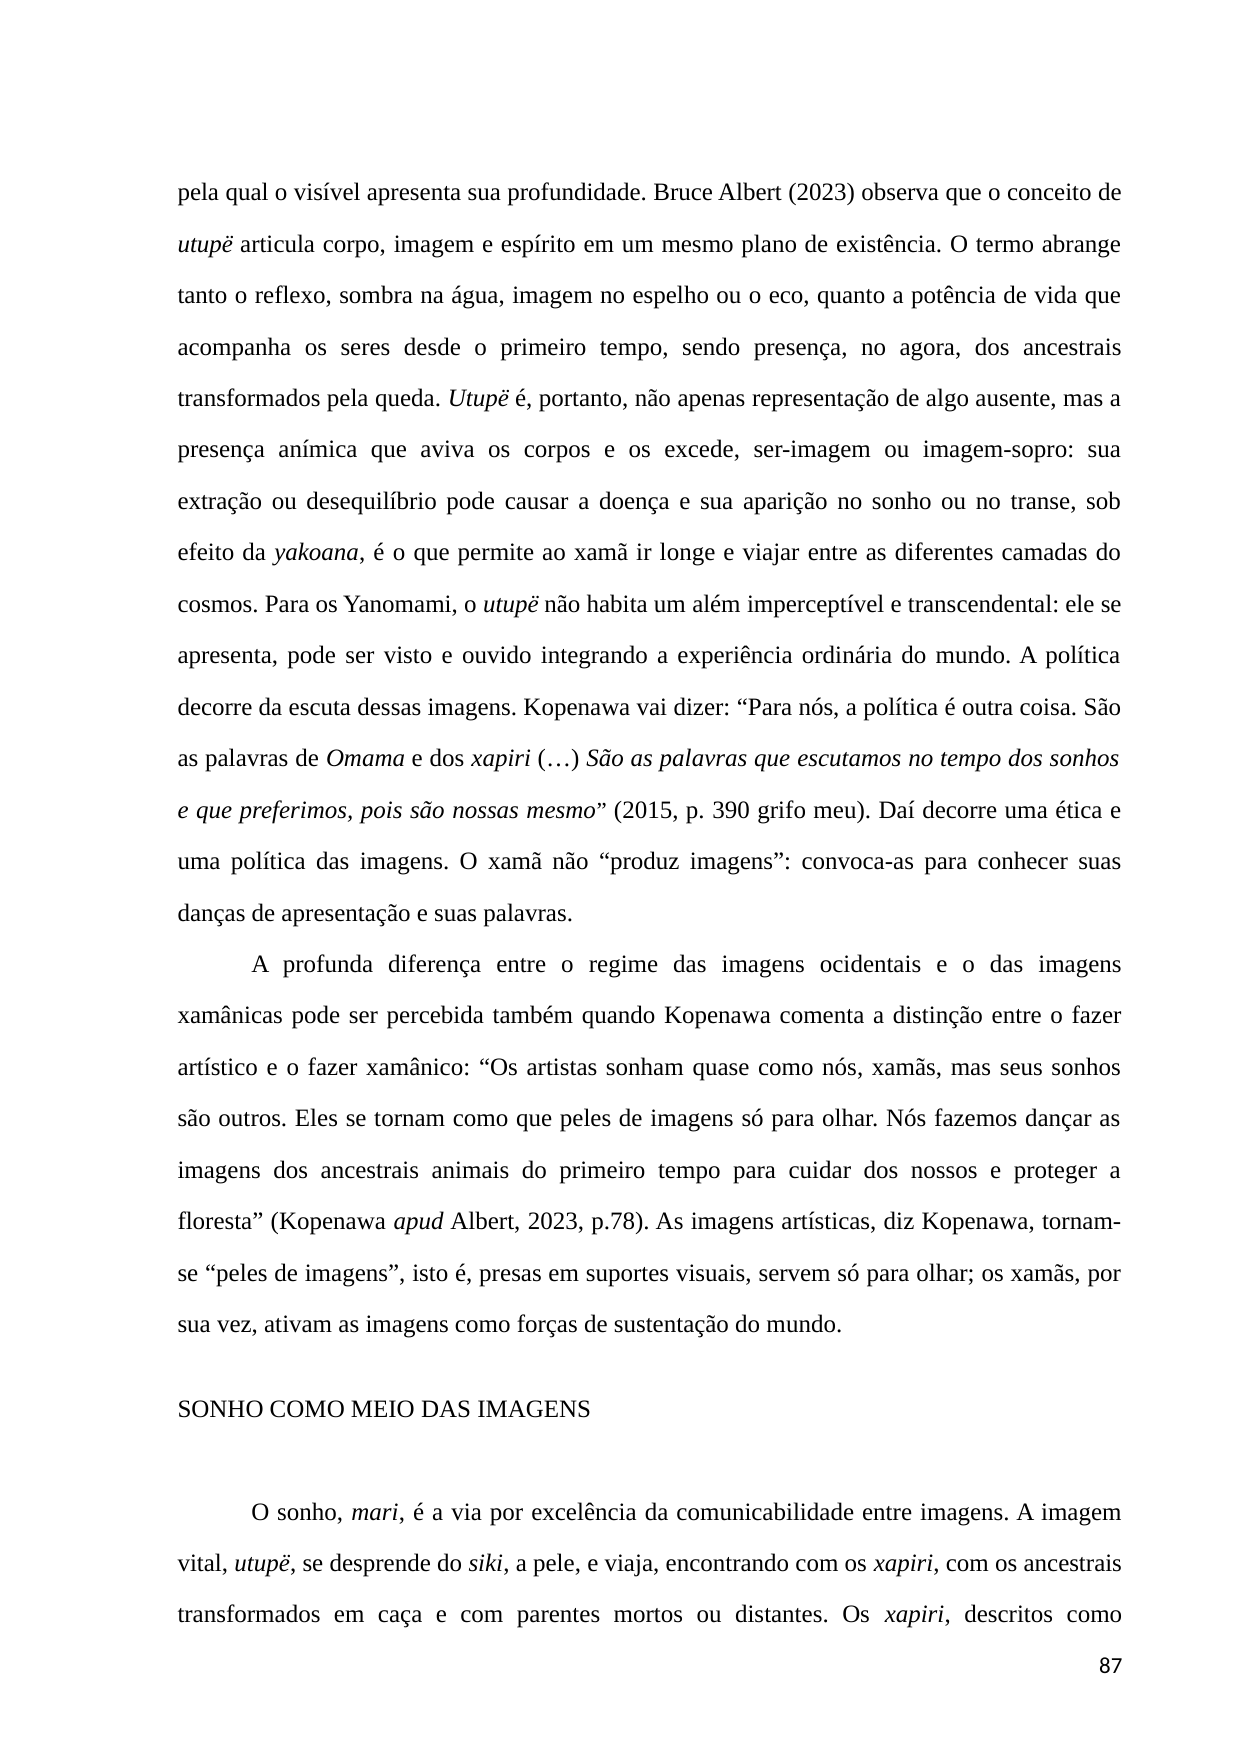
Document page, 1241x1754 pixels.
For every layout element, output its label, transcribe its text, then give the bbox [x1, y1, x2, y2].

text O sonho, mari, é a via por excelência da comunicabilidade entre imagens. A imagem vital, utupë, se desprende do siki, a pele, e viaja, encontrando com os xapiri, com os ancestrais transformados em caça e com parentes mortos ou distantes. Os xapiri, descritos como [177, 1445, 1122, 1628]
text pela qual o visível apresenta sua profundidade. Bruce Albert (2023) observa que o conceito de utupë articula corpo, imagem e espírito em um mesmo plano de existência. O termo abrange tanto o reflexo, sombra na água, imagem no espelho ou o eco, quanto a potência de vida que acompanha os seres desde o primeiro tempo, sendo presença, no agora, dos ancestrais transformados pela queda. Utupë é, portanto, não apenas representação de algo ausente, mas a presença anímica que aviva os corpos e os excede, ser-imagem ou imagem-sopro: sua extração ou desequilíbrio pode causar a doença e sua aparição no sonho ou no transe, sob efeito da yakoana, é o que permite ao xamã ir longe e viajar entre as diferentes camadas do cosmos. Para os Yanomami, o utupë não habita um além imperceptível e transcendental: ele se apresenta, pode ser visto e ouvido integrando a experiência ordinária do mundo. A política decorre da escuta dessas imagens. Kopenawa vai dizer: “Para nós, a política é outra coisa. São as palavras de Omama e dos xapiri (…) São as palavras que escutamos no tempo dos sonhos e que preferimos, pois são nossas mesmo” (2015, p. 390 grifo meu). Daí decorre uma ética e uma política das imagens. O xamã não “produz imagens”: convoca-as para conhecer suas danças de apresentação e suas palavras. [177, 177, 1122, 926]
text SONHO COMO MEIO DAS IMAGENS [177, 1394, 1122, 1422]
text A profunda diferença entre o regime das imagens ocidentais e o das imagens xamânicas pode ser percebida também quando Kopenawa comenta a distinção entre o fazer artístico e o fazer xamânico: “Os artistas sonham quase como nós, xamãs, mas seus sonhos são outros. Eles se tornam como que peles de imagens só para olhar. Nós fazemos dançar as imagens dos ancestrais animais do primeiro tempo para cuidar dos nossos e proteger a floresta” (Kopenawa apud Albert, 2023, p.78). As imagens artísticas, diz Kopenawa, tornam-se “peles de imagens”, isto é, presas em suportes visuais, servem só para olhar; os xamãs, por sua vez, ativam as imagens como forças de sustentação do mundo. [177, 949, 1122, 1338]
